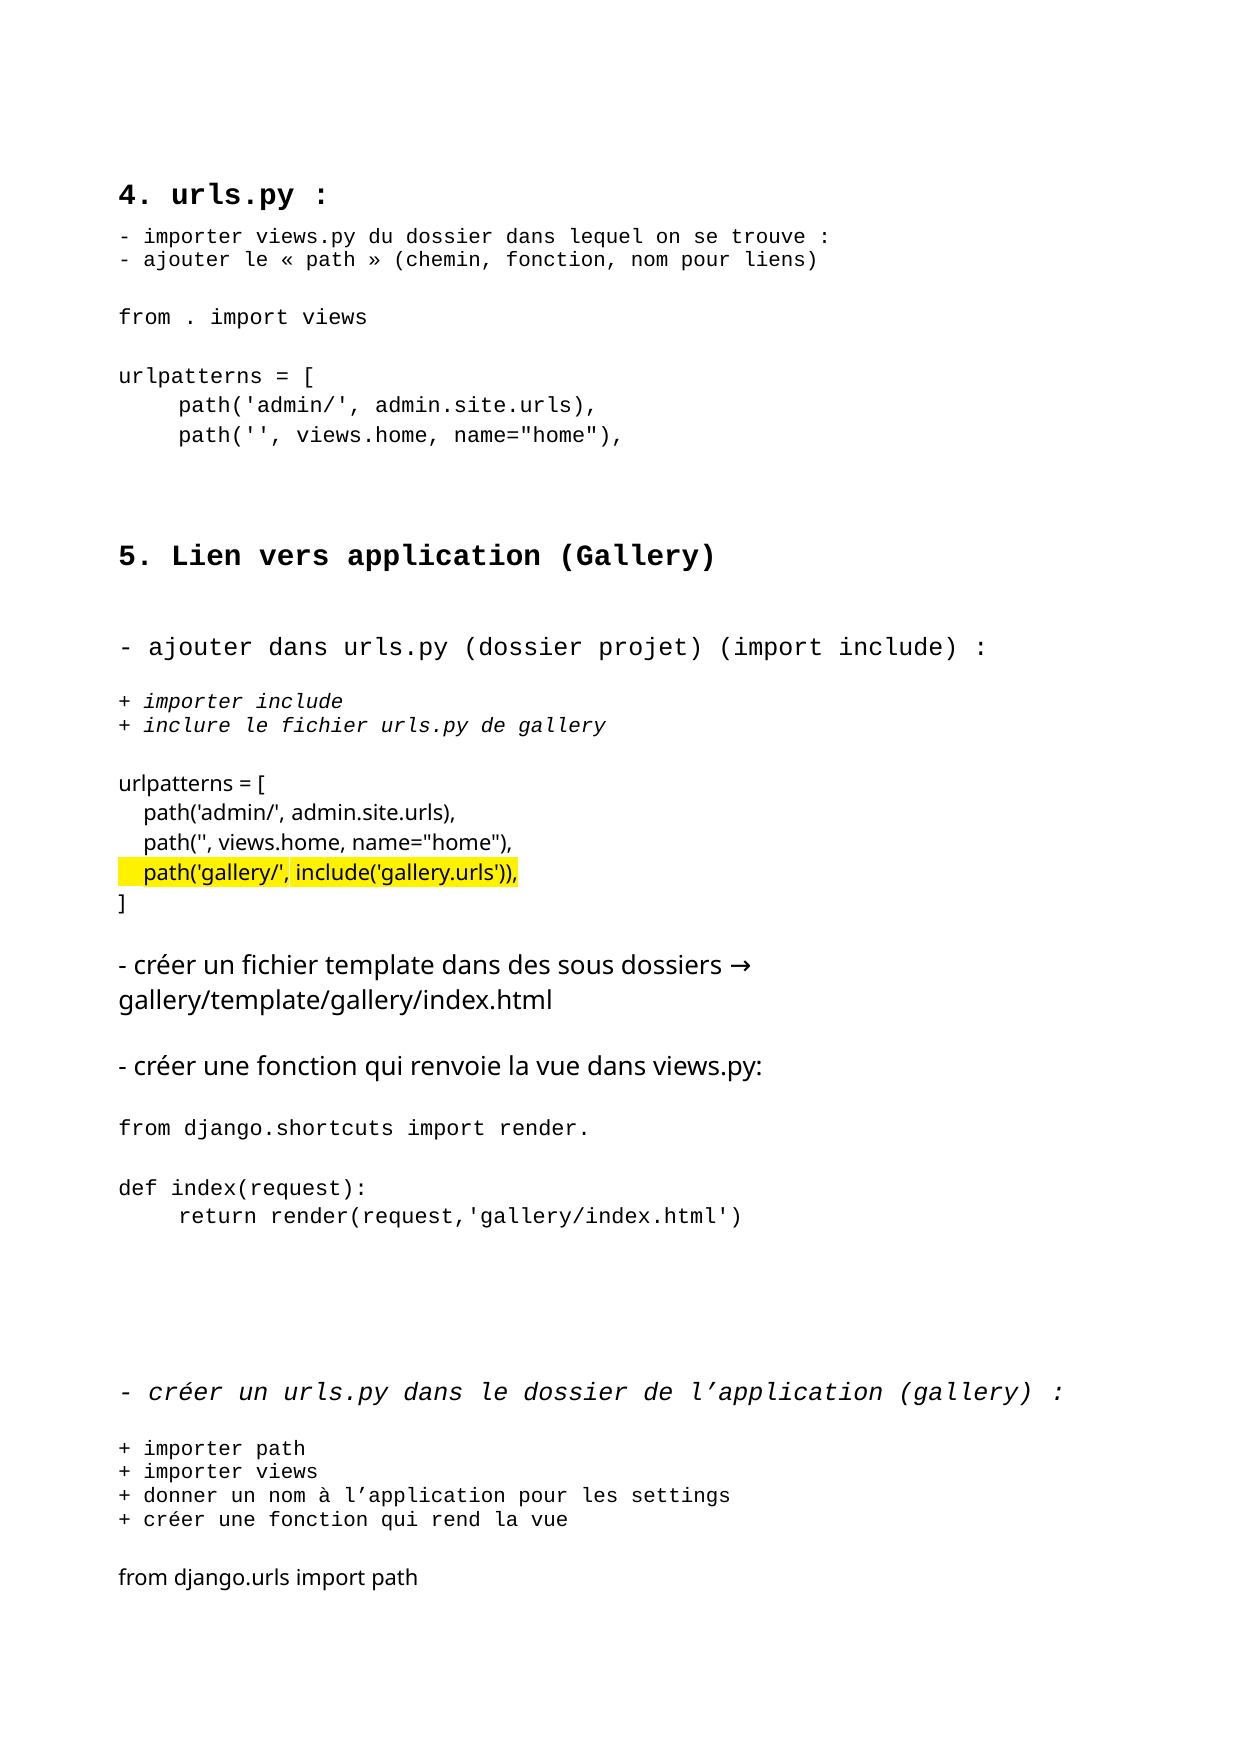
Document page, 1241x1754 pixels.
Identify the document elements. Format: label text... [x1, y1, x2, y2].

text - créer un urls.py dans le dossier de l’application (gallery) : [118, 1380, 1122, 1408]
text urlpatterns = [ [118, 767, 1122, 797]
text + importer path [118, 1438, 1122, 1462]
text path('', views.home, name="home"), [118, 827, 1122, 857]
text + importer views [118, 1462, 1122, 1485]
subtitle 5. Lien vers application (Gallery) [118, 541, 1122, 575]
text urlpatterns = [ [118, 361, 1122, 390]
text def index(request): [118, 1172, 1122, 1201]
text path('admin/', admin.site.urls), [118, 390, 1122, 420]
text from . import views [118, 301, 1122, 331]
text from django.urls import path [118, 1562, 1122, 1592]
text path('admin/', admin.site.urls), [118, 797, 1122, 827]
text + donner un nom à l’application pour les settings [118, 1485, 1122, 1509]
text - ajouter dans urls.py (dossier projet) (import include) : [118, 634, 1122, 663]
text - créer une fonction qui renvoie la vue dans views.py: [118, 1047, 1122, 1083]
text - importer views.py du dossier dans lequel on se trouve : [118, 226, 1122, 249]
text - ajouter le « path » (chemin, fonction, nom pour liens) [118, 249, 1122, 273]
text - créer un fichier template dans des sous dossiers → gallery/template/gallery/index.html [118, 946, 1122, 1017]
text from django.shortcuts import render. [118, 1112, 1122, 1142]
text + importer include [118, 691, 1122, 715]
text ] [118, 887, 1122, 916]
text + créer une fonction qui rend la vue [118, 1509, 1122, 1532]
text path('gallery/', include('gallery.urls')), [118, 857, 1122, 887]
text path('', views.home, name="home"), [118, 420, 1122, 450]
text + inclure le fichier urls.py de gallery [118, 715, 1122, 739]
subtitle 4. urls.py : [118, 180, 1122, 213]
text return render(request,'gallery/index.html') [118, 1201, 1122, 1231]
